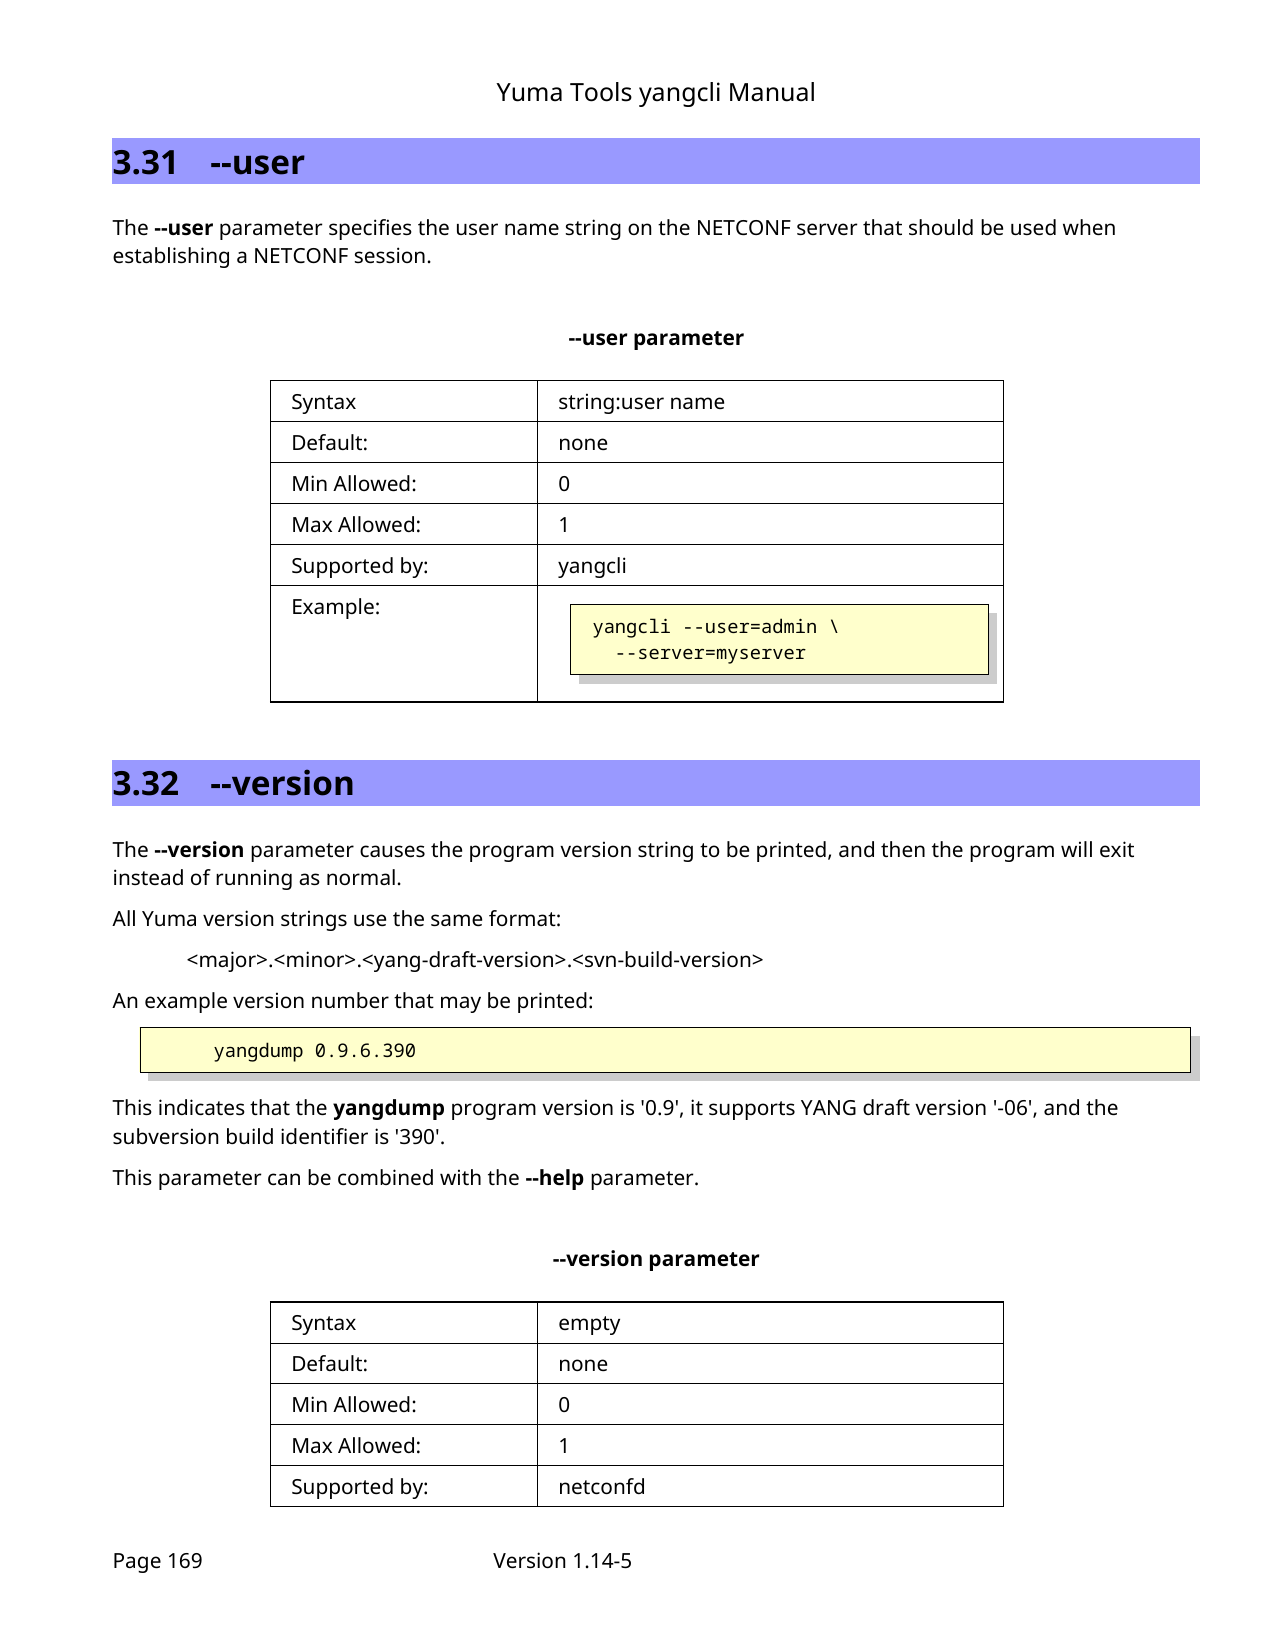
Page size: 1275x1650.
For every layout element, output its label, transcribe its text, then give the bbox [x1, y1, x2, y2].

text All Yuma version strings use the same format: [112, 904, 1200, 932]
text An example version number that may be printed: [112, 986, 1200, 1014]
subtitle --version [112, 760, 1200, 806]
table_cell Min Allowed: [271, 463, 537, 503]
text yangdump 0.9.6.390 [141, 1028, 1190, 1072]
subtitle --user [112, 138, 1200, 184]
table_cell 0 [538, 1384, 1003, 1424]
table_header Syntax [271, 381, 537, 421]
table_cell Supported by: [271, 545, 537, 585]
table_cell 1 [538, 1425, 1003, 1465]
table_cell none [538, 1344, 1003, 1383]
table_cell yangcli --user=admin \ --server=myserver [538, 586, 1003, 701]
subtitle --version parameter [127, 1244, 1185, 1273]
table_cell netconfd [538, 1466, 1003, 1506]
table_cell Example: [271, 586, 537, 701]
text The --version parameter causes the program version string to be printed, and then the program will exit instead of running as normal. [112, 835, 1200, 892]
table_cell 0 [538, 463, 1003, 503]
table_cell Max Allowed: [271, 504, 537, 544]
table_header string:user name [538, 381, 1003, 421]
text The --user parameter specifies the user name string on the NETCONF server that should be used when establishing a NETCONF session. [112, 213, 1200, 270]
table_header Syntax [271, 1303, 537, 1342]
table_cell Max Allowed: [271, 1425, 537, 1465]
table_cell Default: [271, 422, 537, 462]
table_cell yangcli [538, 545, 1003, 585]
text <major>.<minor>.<yang-draft-version>.<svn-build-version> [112, 945, 1200, 973]
table_cell none [538, 422, 1003, 462]
table_cell Supported by: [271, 1466, 537, 1506]
table_cell 1 [538, 504, 1003, 544]
table_cell Default: [271, 1344, 537, 1383]
table_cell Min Allowed: [271, 1384, 537, 1424]
text This parameter can be combined with the --help parameter. [112, 1163, 1200, 1191]
text This indicates that the yangdump program version is '0.9', it supports YANG draft version '-06', and the subversion build identifier is '390'. [112, 1093, 1200, 1150]
subtitle --user parameter [127, 323, 1185, 352]
table_header empty [538, 1303, 1003, 1342]
